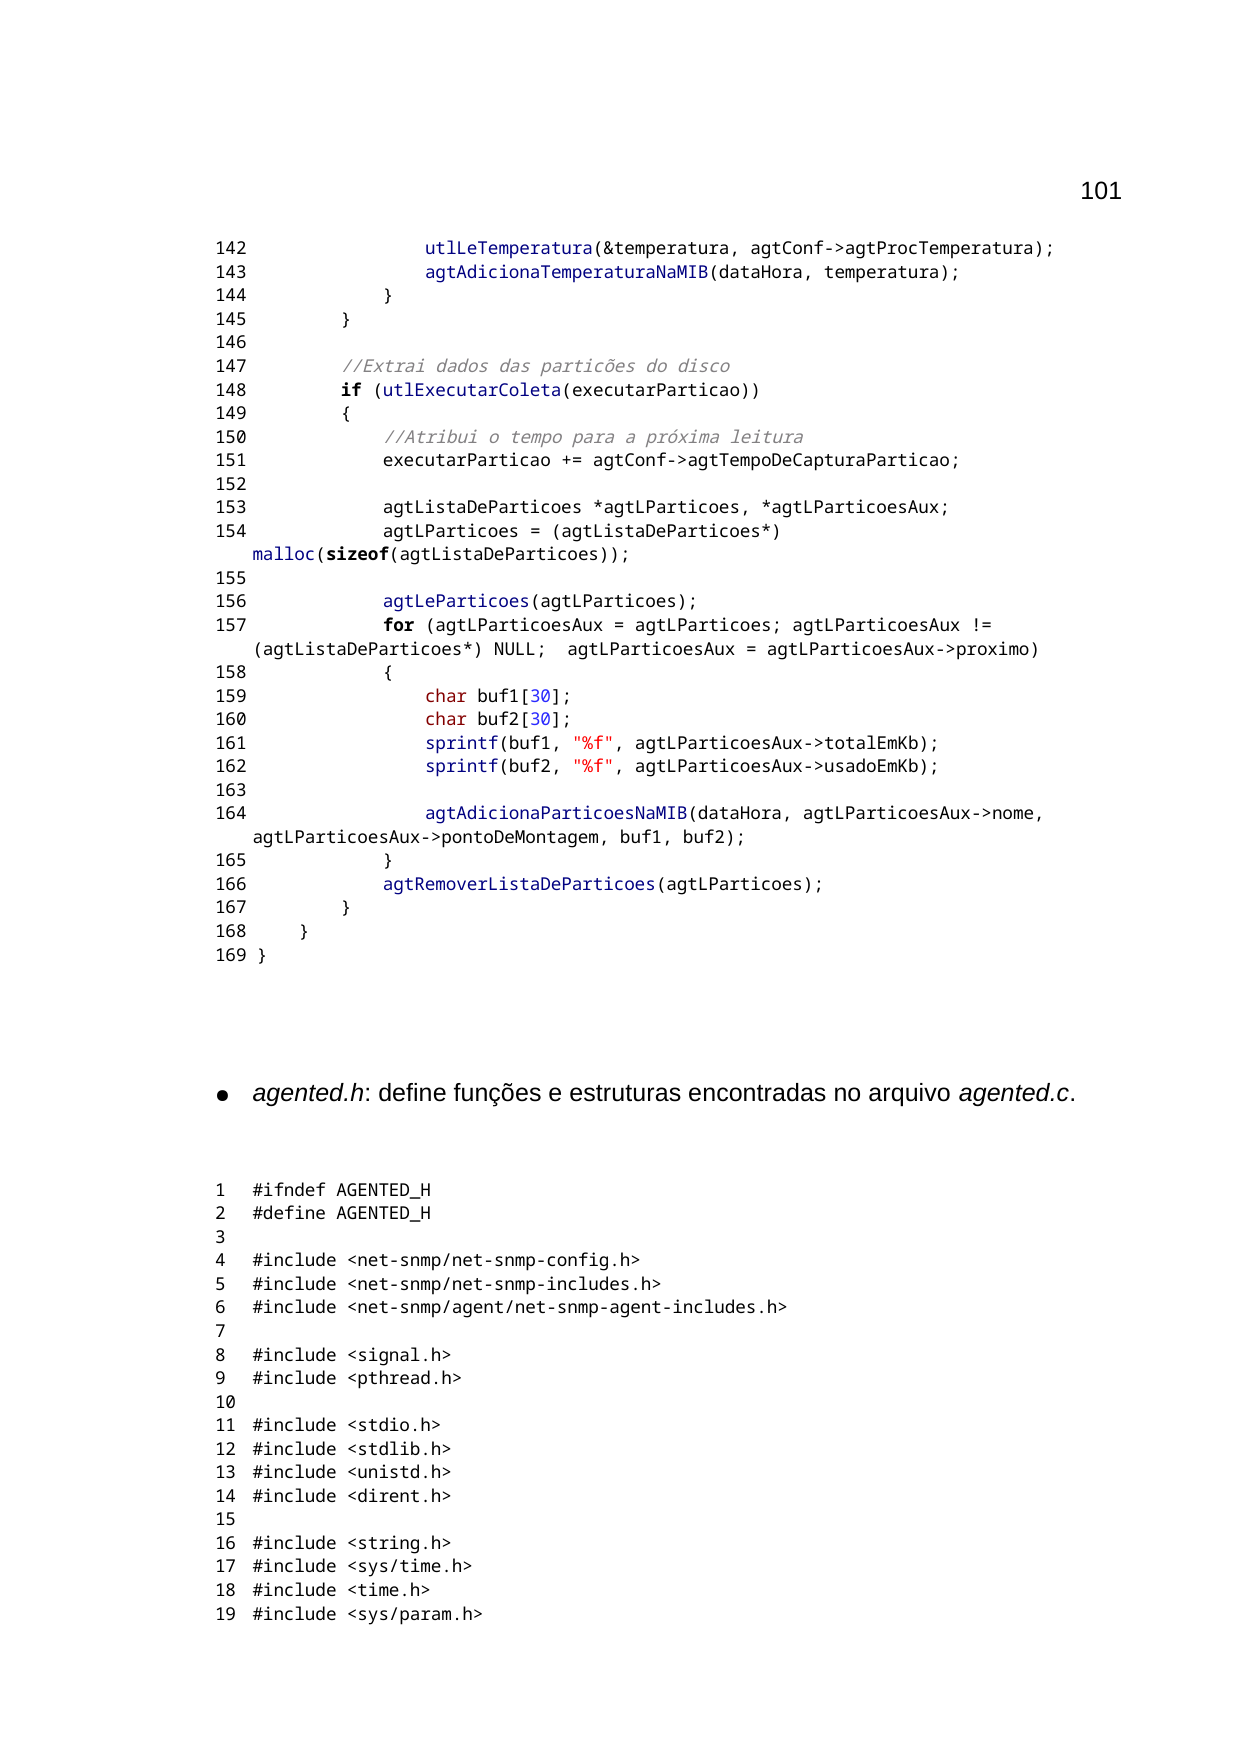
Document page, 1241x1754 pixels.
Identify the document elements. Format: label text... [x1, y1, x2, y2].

list agtLeParticoes(agtLParticoes); [215, 589, 1122, 613]
list #include <sys/time.h> [215, 1554, 1122, 1578]
list #include <unistd.h> [215, 1460, 1122, 1484]
list } [215, 919, 1122, 942]
list } [215, 942, 1122, 966]
list #include <string.h> [215, 1531, 1122, 1554]
list #include <sys/param.h> [215, 1601, 1122, 1625]
list } [215, 283, 1122, 307]
list { [215, 660, 1122, 683]
list #include <net-snmp/net-snmp-config.h> [215, 1248, 1122, 1272]
list agtAdicionaParticoesNaMIB(dataHora, agtLParticoesAux->nome, agtLParticoesAux->pontoDeMontagem, buf1, buf2); [215, 801, 1122, 848]
list agtLParticoes = (agtListaDeParticoes*) malloc(sizeof(agtListaDeParticoes)); [215, 519, 1122, 566]
list agtAdicionaTemperaturaNaMIB(dataHora, temperatura); [215, 260, 1122, 283]
list #include <pthread.h> [215, 1366, 1122, 1389]
list agented.h: define funções e estruturas encontradas no arquivo agented.c. [215, 1079, 1122, 1107]
list //Atribui o tempo para a próxima leitura [215, 424, 1122, 448]
list utlLeTemperatura(&temperatura, agtConf->agtProcTemperatura); [215, 236, 1122, 260]
list #include <dirent.h> [215, 1484, 1122, 1507]
list } [215, 895, 1122, 919]
list if (utlExecutarColeta(executarParticao)) [215, 377, 1122, 401]
list agtRemoverListaDeParticoes(agtLParticoes); [215, 872, 1122, 895]
list //Extrai dados das particões do disco [215, 354, 1122, 377]
list executarParticao += agtConf->agtTempoDeCapturaParticao; [215, 448, 1122, 472]
list } [215, 307, 1122, 330]
list agtListaDeParticoes *agtLParticoes, *agtLParticoesAux; [215, 495, 1122, 519]
list #include <time.h> [215, 1578, 1122, 1601]
list char buf1[30]; [215, 683, 1122, 707]
list sprintf(buf1, "%f", agtLParticoesAux->totalEmKb); [215, 731, 1122, 754]
list sprintf(buf2, "%f", agtLParticoesAux->usadoEmKb); [215, 754, 1122, 778]
list #define AGENTED_H [215, 1201, 1122, 1225]
list { [215, 401, 1122, 424]
list #include <stdlib.h> [215, 1437, 1122, 1460]
list } [215, 848, 1122, 872]
list char buf2[30]; [215, 707, 1122, 731]
list #ifndef AGENTED_H [215, 1178, 1122, 1201]
list #include <signal.h> [215, 1342, 1122, 1366]
list #include <stdio.h> [215, 1413, 1122, 1437]
list #include <net-snmp/net-snmp-includes.h> [215, 1272, 1122, 1295]
list for (agtLParticoesAux = agtLParticoes; agtLParticoesAux != (agtListaDeParticoes*) NULL; agtLParticoesAux = agtLParticoesAux->proximo) [215, 613, 1122, 660]
list #include <net-snmp/agent/net-snmp-agent-includes.h> [215, 1295, 1122, 1319]
